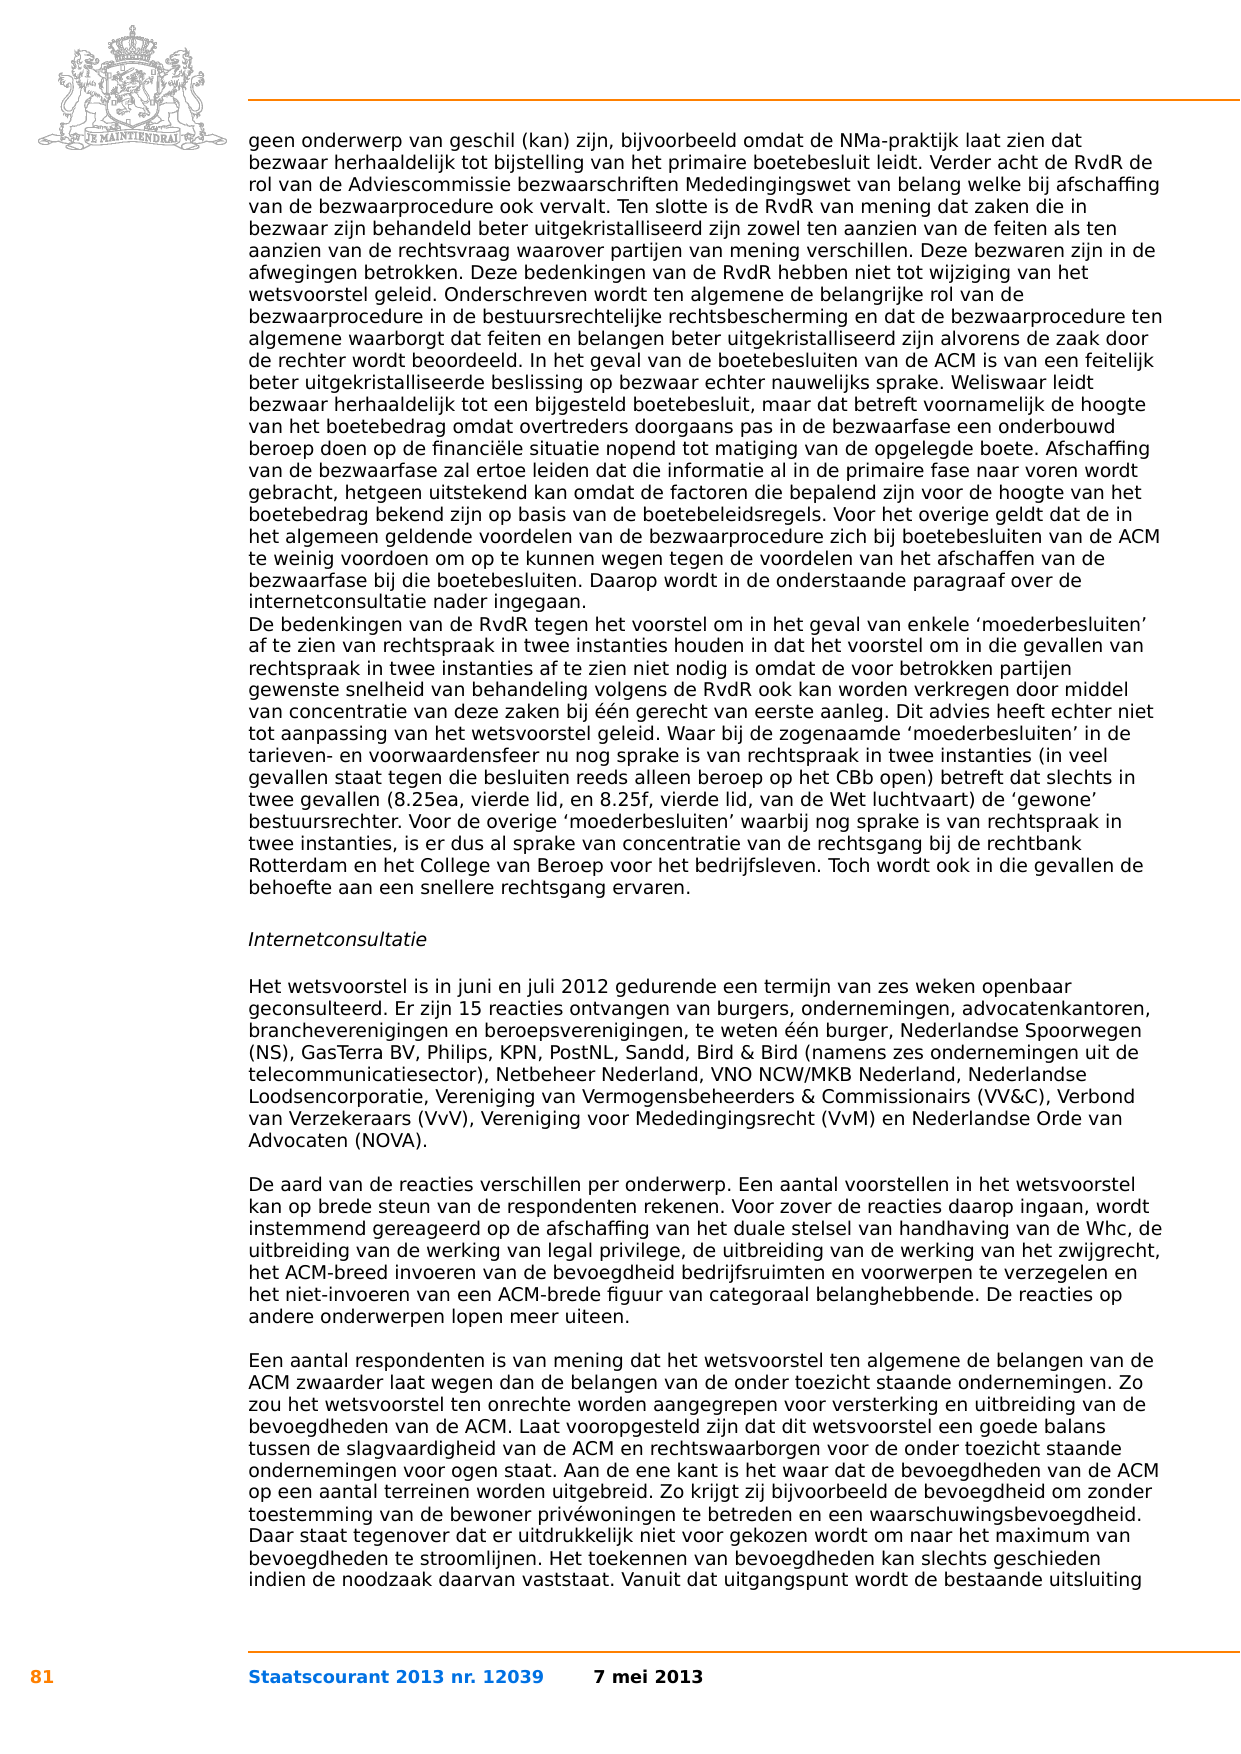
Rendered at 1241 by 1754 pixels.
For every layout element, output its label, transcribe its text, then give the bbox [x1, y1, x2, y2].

text Een aantal respondenten is van mening dat het wetsvoorstel ten algemene de belangen van de ACM zwaarder laat wegen dan de belangen van de onder toezicht staande ondernemingen. Zo zou het wetsvoorstel ten onrechte worden aangegrepen voor versterking en uitbreiding van de bevoegdheden van de ACM. Laat vooropgesteld zijn dat dit wetsvoorstel een goede balans tussen de slagvaardigheid van de ACM en rechtswaarborgen voor de onder toezicht staande ondernemingen voor ogen staat. Aan de ene kant is het waar dat de bevoegdheden van de ACM op een aantal terreinen worden uitgebreid. Zo krijgt zij bijvoorbeeld de bevoegdheid om zonder toestemming van de bewoner privéwoningen te betreden en een waarschuwingsbevoegdheid. Daar staat tegenover dat er uitdrukkelijk niet voor gekozen wordt om naar het maximum van bevoegdheden te stroomlijnen. Het toekennen van bevoegdheden kan slechts geschieden indien de noodzaak daarvan vaststaat. Vanuit dat uitgangspunt wordt de bestaande uitsluiting [248, 1349, 1163, 1591]
text De bedenkingen van de RvdR tegen het voorstel om in het geval van enkele ‘moederbesluiten’ af te zien van rechtspraak in twee instanties houden in dat het voorstel om in die gevallen van rechtspraak in twee instanties af te zien niet nodig is omdat de voor betrokken partijen gewenste snelheid van behandeling volgens de RvdR ook kan worden verkregen door middel van concentratie van deze zaken bij één gerecht van eerste aanleg. Dit advies heeft echter niet tot aanpassing van het wetsvoorstel geleid. Waar bij de zogenaamde ‘moederbesluiten’ in de tarieven- en voorwaardensfeer nu nog sprake is van rechtspraak in twee instanties (in veel gevallen staat tegen die besluiten reeds alleen beroep op het CBb open) betreft dat slechts in twee gevallen (8.25ea, vierde lid, en 8.25f, vierde lid, van de Wet luchtvaart) de ‘gewone’ bestuursrechter. Voor de overige ‘moederbesluiten’ waarbij nog sprake is van rechtspraak in twee instanties, is er dus al sprake van concentratie van de rechtsgang bij de rechtbank Rotterdam en het College van Beroep voor het bedrijfsleven. Toch wordt ook in die gevallen de behoefte aan een snellere rechtsgang ervaren. [248, 613, 1163, 899]
subtitle Internetconsultatie [248, 929, 1163, 951]
text geen onderwerp van geschil (kan) zijn, bijvoorbeeld omdat de NMa-praktijk laat zien dat bezwaar herhaaldelijk tot bijstelling van het primaire boetebesluit leidt. Verder acht de RvdR de rol van de Adviescommissie bezwaarschriften Mededingingswet van belang welke bij afschaffing van de bezwaarprocedure ook vervalt. Ten slotte is de RvdR van mening dat zaken die in bezwaar zijn behandeld beter uitgekristalliseerd zijn zowel ten aanzien van de feiten als ten aanzien van de rechtsvraag waarover partijen van mening verschillen. Deze bezwaren zijn in de afwegingen betrokken. Deze bedenkingen van de RvdR hebben niet tot wijziging van het wetsvoorstel geleid. Onderschreven wordt ten algemene de belangrijke rol van de bezwaarprocedure in de bestuursrechtelijke rechtsbescherming en dat de bezwaarprocedure ten algemene waarborgt dat feiten en belangen beter uitgekristalliseerd zijn alvorens de zaak door de rechter wordt beoordeeld. In het geval van de boetebesluiten van de ACM is van een feitelijk beter uitgekristalliseerde beslissing op bezwaar echter nauwelijks sprake. Weliswaar leidt bezwaar herhaaldelijk tot een bijgesteld boetebesluit, maar dat betreft voornamelijk de hoogte van het boetebedrag omdat overtreders doorgaans pas in de bezwaarfase een onderbouwd beroep doen op de financiële situatie nopend tot matiging van de opgelegde boete. Afschaffing van de bezwaarfase zal ertoe leiden dat die informatie al in de primaire fase naar voren wordt gebracht, hetgeen uitstekend kan omdat de factoren die bepalend zijn voor de hoogte van het boetebedrag bekend zijn op basis van de boetebeleidsregels. Voor het overige geldt dat de in het algemeen geldende voordelen van de bezwaarprocedure zich bij boetebesluiten van de ACM te weinig voordoen om op te kunnen wegen tegen de voordelen van het afschaffen van de bezwaarfase bij die boetebesluiten. Daarop wordt in de onderstaande paragraaf over de internetconsultatie nader ingegaan. [248, 130, 1163, 613]
picture [38, 25, 227, 150]
text De aard van de reacties verschillen per onderwerp. Een aantal voorstellen in het wetsvoorstel kan op brede steun van de respondenten rekenen. Voor zover de reacties daarop ingaan, wordt instemmend gereageerd op de afschaffing van het duale stelsel van handhaving van de Whc, de uitbreiding van de werking van legal privilege, de uitbreiding van de werking van het zwijgrecht, het ACM-breed invoeren van de bevoegdheid bedrijfsruimten en voorwerpen te verzegelen en het niet-invoeren van een ACM-brede figuur van categoraal belanghebbende. De reacties op andere onderwerpen lopen meer uiteen. [248, 1174, 1163, 1328]
text Het wetsvoorstel is in juni en juli 2012 gedurende een termijn van zes weken openbaar geconsulteerd. Er zijn 15 reacties ontvangen van burgers, ondernemingen, advocatenkantoren, brancheverenigingen en beroepsverenigingen, te weten één burger, Nederlandse Spoorwegen (NS), GasTerra BV, Philips, KPN, PostNL, Sandd, Bird & Bird (namens zes ondernemingen uit de telecommunicatiesector), Netbeheer Nederland, VNO NCW/MKB Nederland, Nederlandse Loodsencorporatie, Vereniging van Vermogensbeheerders & Commissionairs (VV&C), Verbond van Verzekeraars (VvV), Vereniging voor Mededingingsrecht (VvM) en Nederlandse Orde van Advocaten (NOVA). [248, 976, 1163, 1152]
